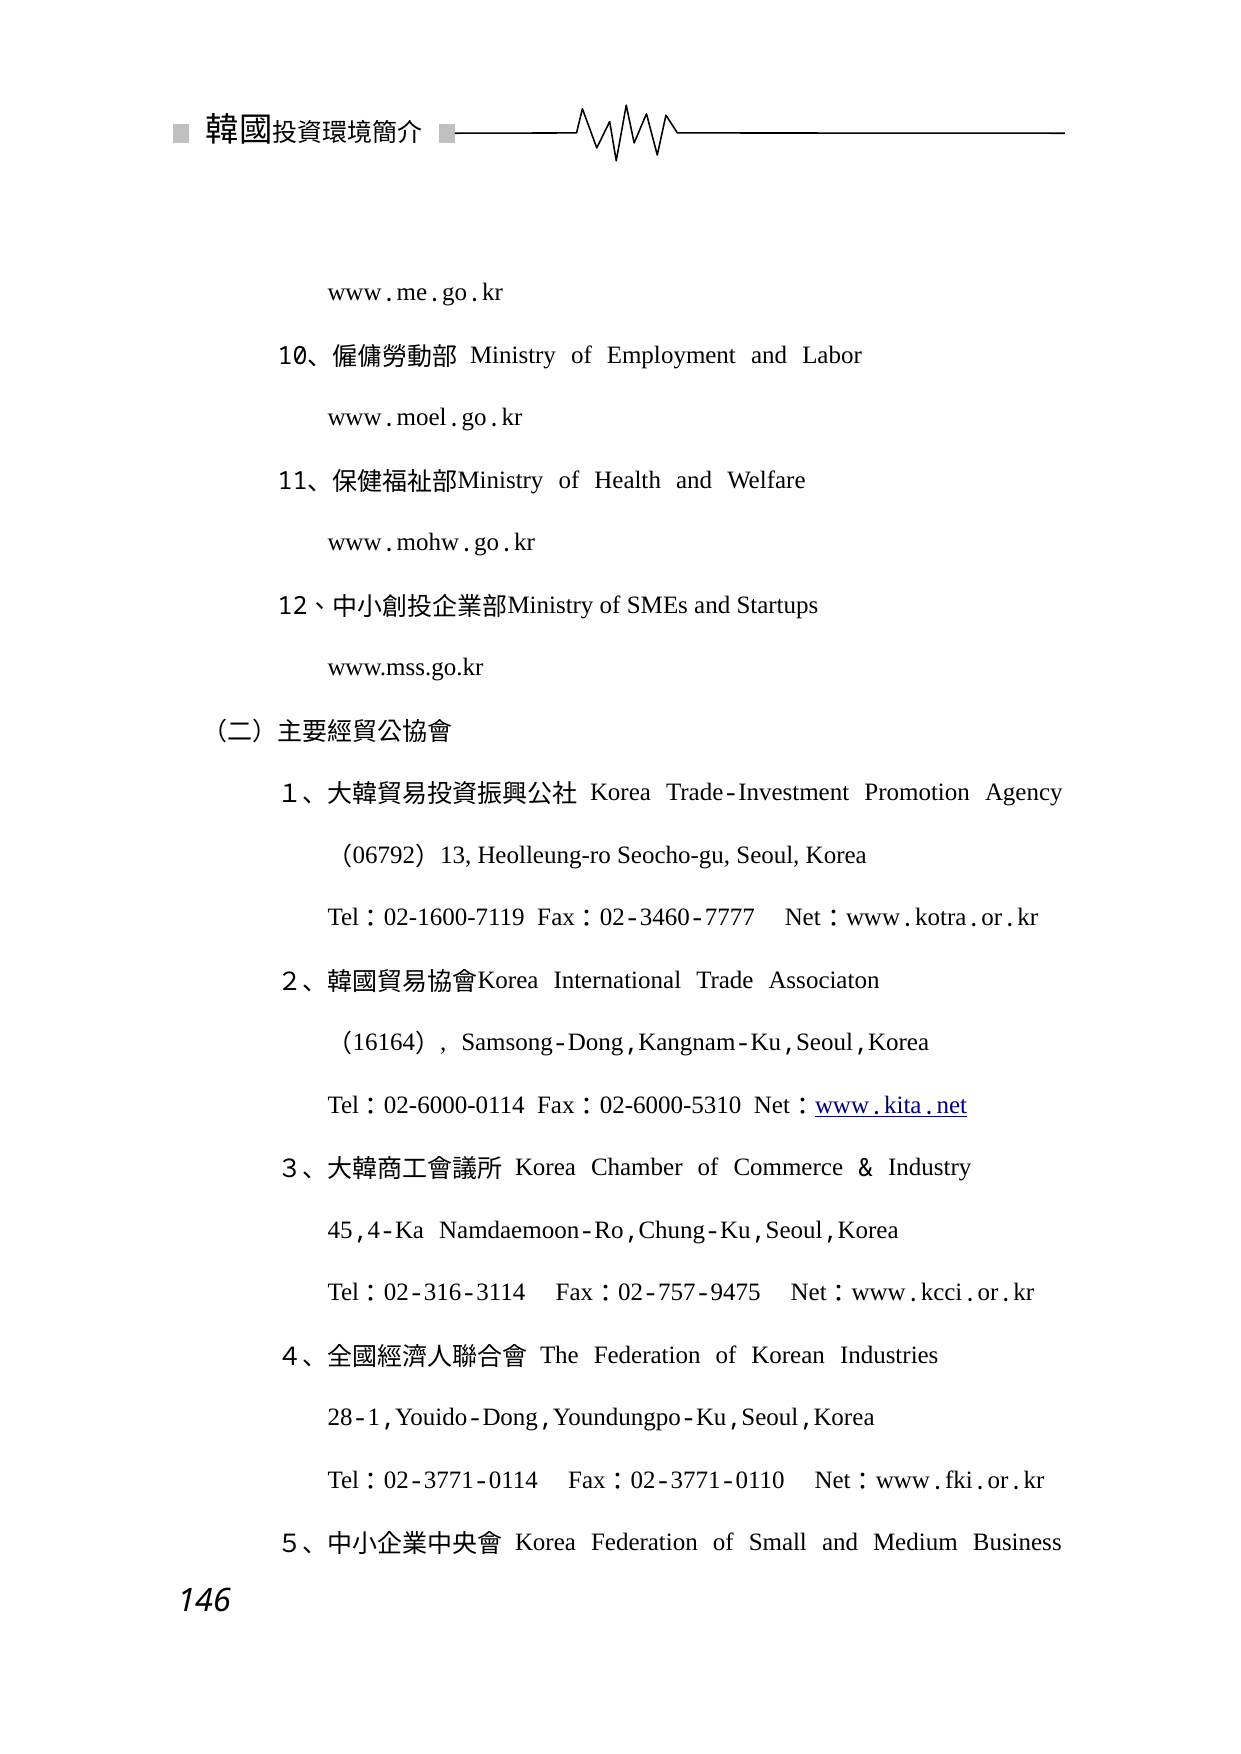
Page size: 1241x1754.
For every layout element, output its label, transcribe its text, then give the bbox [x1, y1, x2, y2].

text 28-1,Youido-Dong,Youndungpo-Ku,Seoul,Korea [327, 1375, 1063, 1438]
text ４、全國經濟人聯合會 The Federation of Korean Industries [277, 1313, 1063, 1375]
text 10、僱傭勞動部 Ministry of Employment and Labor www.moel.go.kr [277, 313, 1063, 438]
text 45,4-Ka Namdaemoon-Ro,Chung-Ku,Seoul,Korea [327, 1188, 1063, 1250]
text ３、大韓商工會議所 Korea Chamber of Commerce & Industry [277, 1125, 1063, 1188]
text 12、中小創投企業部Ministry of SMEs and Startups www.mss.go.kr [277, 563, 1063, 688]
text ５、中小企業中央會 Korea Federation of Small and Medium Business [277, 1500, 1063, 1563]
text Tel：02-316-3114 Fax：02-757-9475 Net：www.kcci.or.kr [327, 1250, 1063, 1313]
text ２、韓國貿易協會Korea International Trade Associaton [277, 938, 1063, 1000]
text Tel：02-3771-0114 Fax：02-3771-0110 Net：www.fki.or.kr [327, 1438, 1063, 1500]
text （16164）, Samsong-Dong,Kangnam-Ku,Seoul,Korea [327, 1000, 1063, 1063]
text （二）主要經貿公協會 [202, 688, 1063, 750]
text Tel：02-1600-7119 Fax：02-3460-7777 Net：www.kotra.or.kr [327, 875, 1063, 938]
text 11、保健福祉部Ministry of Health and Welfare www.mohw.go.kr [277, 438, 1063, 563]
text １、大韓貿易投資振興公社 Korea Trade-Investment Promotion Agency [277, 750, 1063, 813]
text （06792）13, Heolleung-ro Seocho-gu, Seoul, Korea [327, 813, 1063, 875]
text www.me.go.kr [277, 250, 1063, 313]
text Tel：02-6000-0114 Fax：02-6000-5310 Net：www.kita.net [327, 1063, 1063, 1125]
